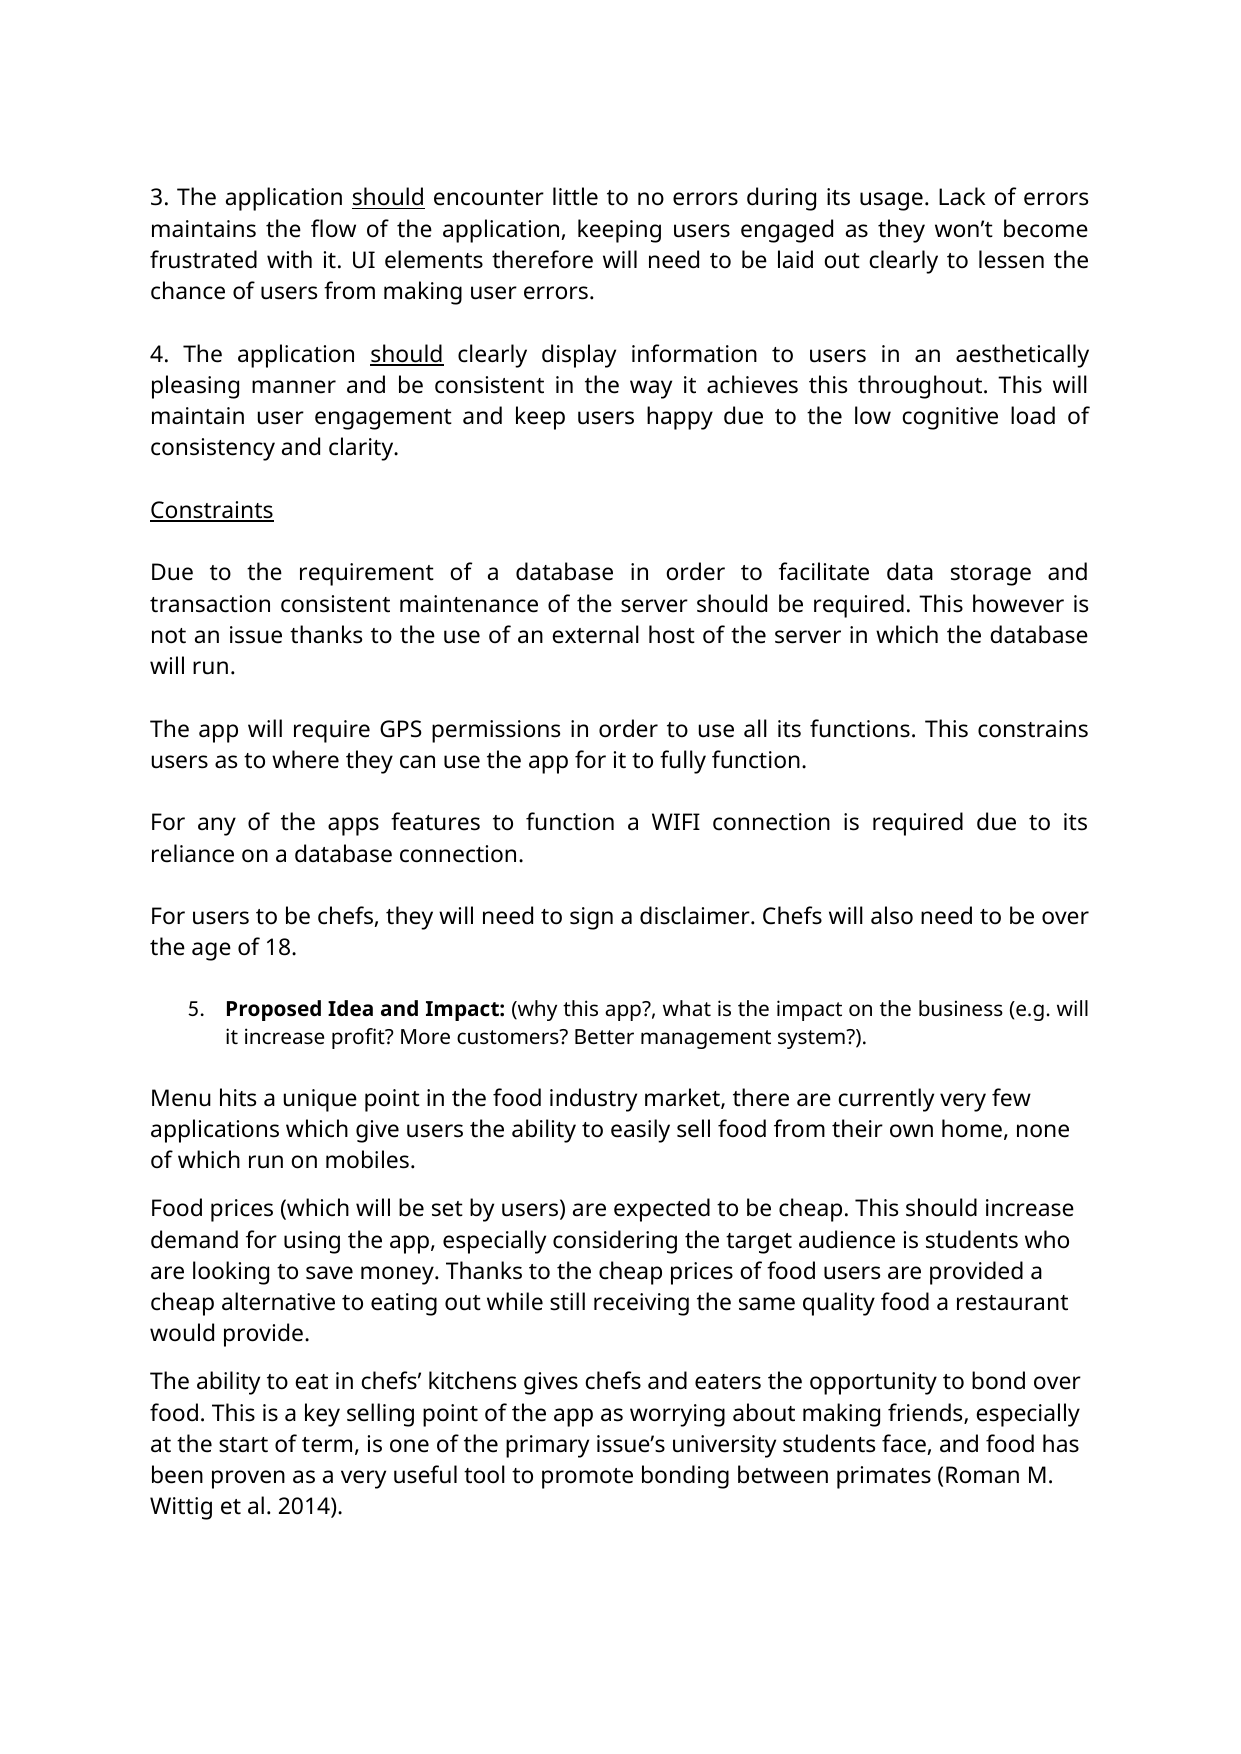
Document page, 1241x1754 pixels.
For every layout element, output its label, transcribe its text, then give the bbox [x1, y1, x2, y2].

text Food prices (which will be set by users) are expected to be cheap. This should increase demand for using the app, especially considering the target audience is students who are looking to save money. Thanks to the cheap prices of food users are provided a cheap alternative to eating out while still receiving the same quality food a restaurant would provide. [150, 1192, 1090, 1348]
list Proposed Idea and Impact: (why this app?, what is the impact on the business (e.g. will it increase profit? More customers? Better management system?). [187, 994, 1090, 1051]
text Due to the requirement of a database in order to facilitate data storage and transaction consistent maintenance of the server should be required. This however is not an issue thanks to the use of an external host of the server in which the database will run. [150, 556, 1090, 681]
text For any of the apps features to function a WIFI connection is required due to its reliance on a database connection. [150, 806, 1090, 869]
text The app will require GPS permissions in order to use all its functions. This constrains users as to where they can use the app for it to fully function. [150, 712, 1090, 775]
text 4. The application should clearly display information to users in an aesthetically pleasing manner and be consistent in the way it achieves this throughout. This will maintain user engagement and keep users happy due to the low cognitive load of consistency and clarity. [150, 337, 1090, 462]
text 3. The application should encounter little to no errors during its usage. Lack of errors maintains the flow of the application, keeping users engaged as they won’t become frustrated with it. UI elements therefore will need to be laid out clearly to lessen the chance of users from making user errors. [150, 181, 1090, 306]
text Menu hits a unique point in the food industry market, there are currently very few applications which give users the ability to easily sell food from their own home, none of which run on mobiles. [150, 1082, 1090, 1176]
text For users to be chefs, they will need to sign a disclaimer. Chefs will also need to be over the age of 18. [150, 900, 1090, 962]
text The ability to eat in chefs’ kitchens gives chefs and eaters the opportunity to bond over food. This is a key selling point of the app as worrying about making friends, especially at the start of term, is one of the primary issue’s university students face, and food has been proven as a very useful tool to promote bonding between primates (Roman M. Wittig et al. 2014). [150, 1365, 1090, 1521]
text Constraints [150, 494, 1090, 525]
